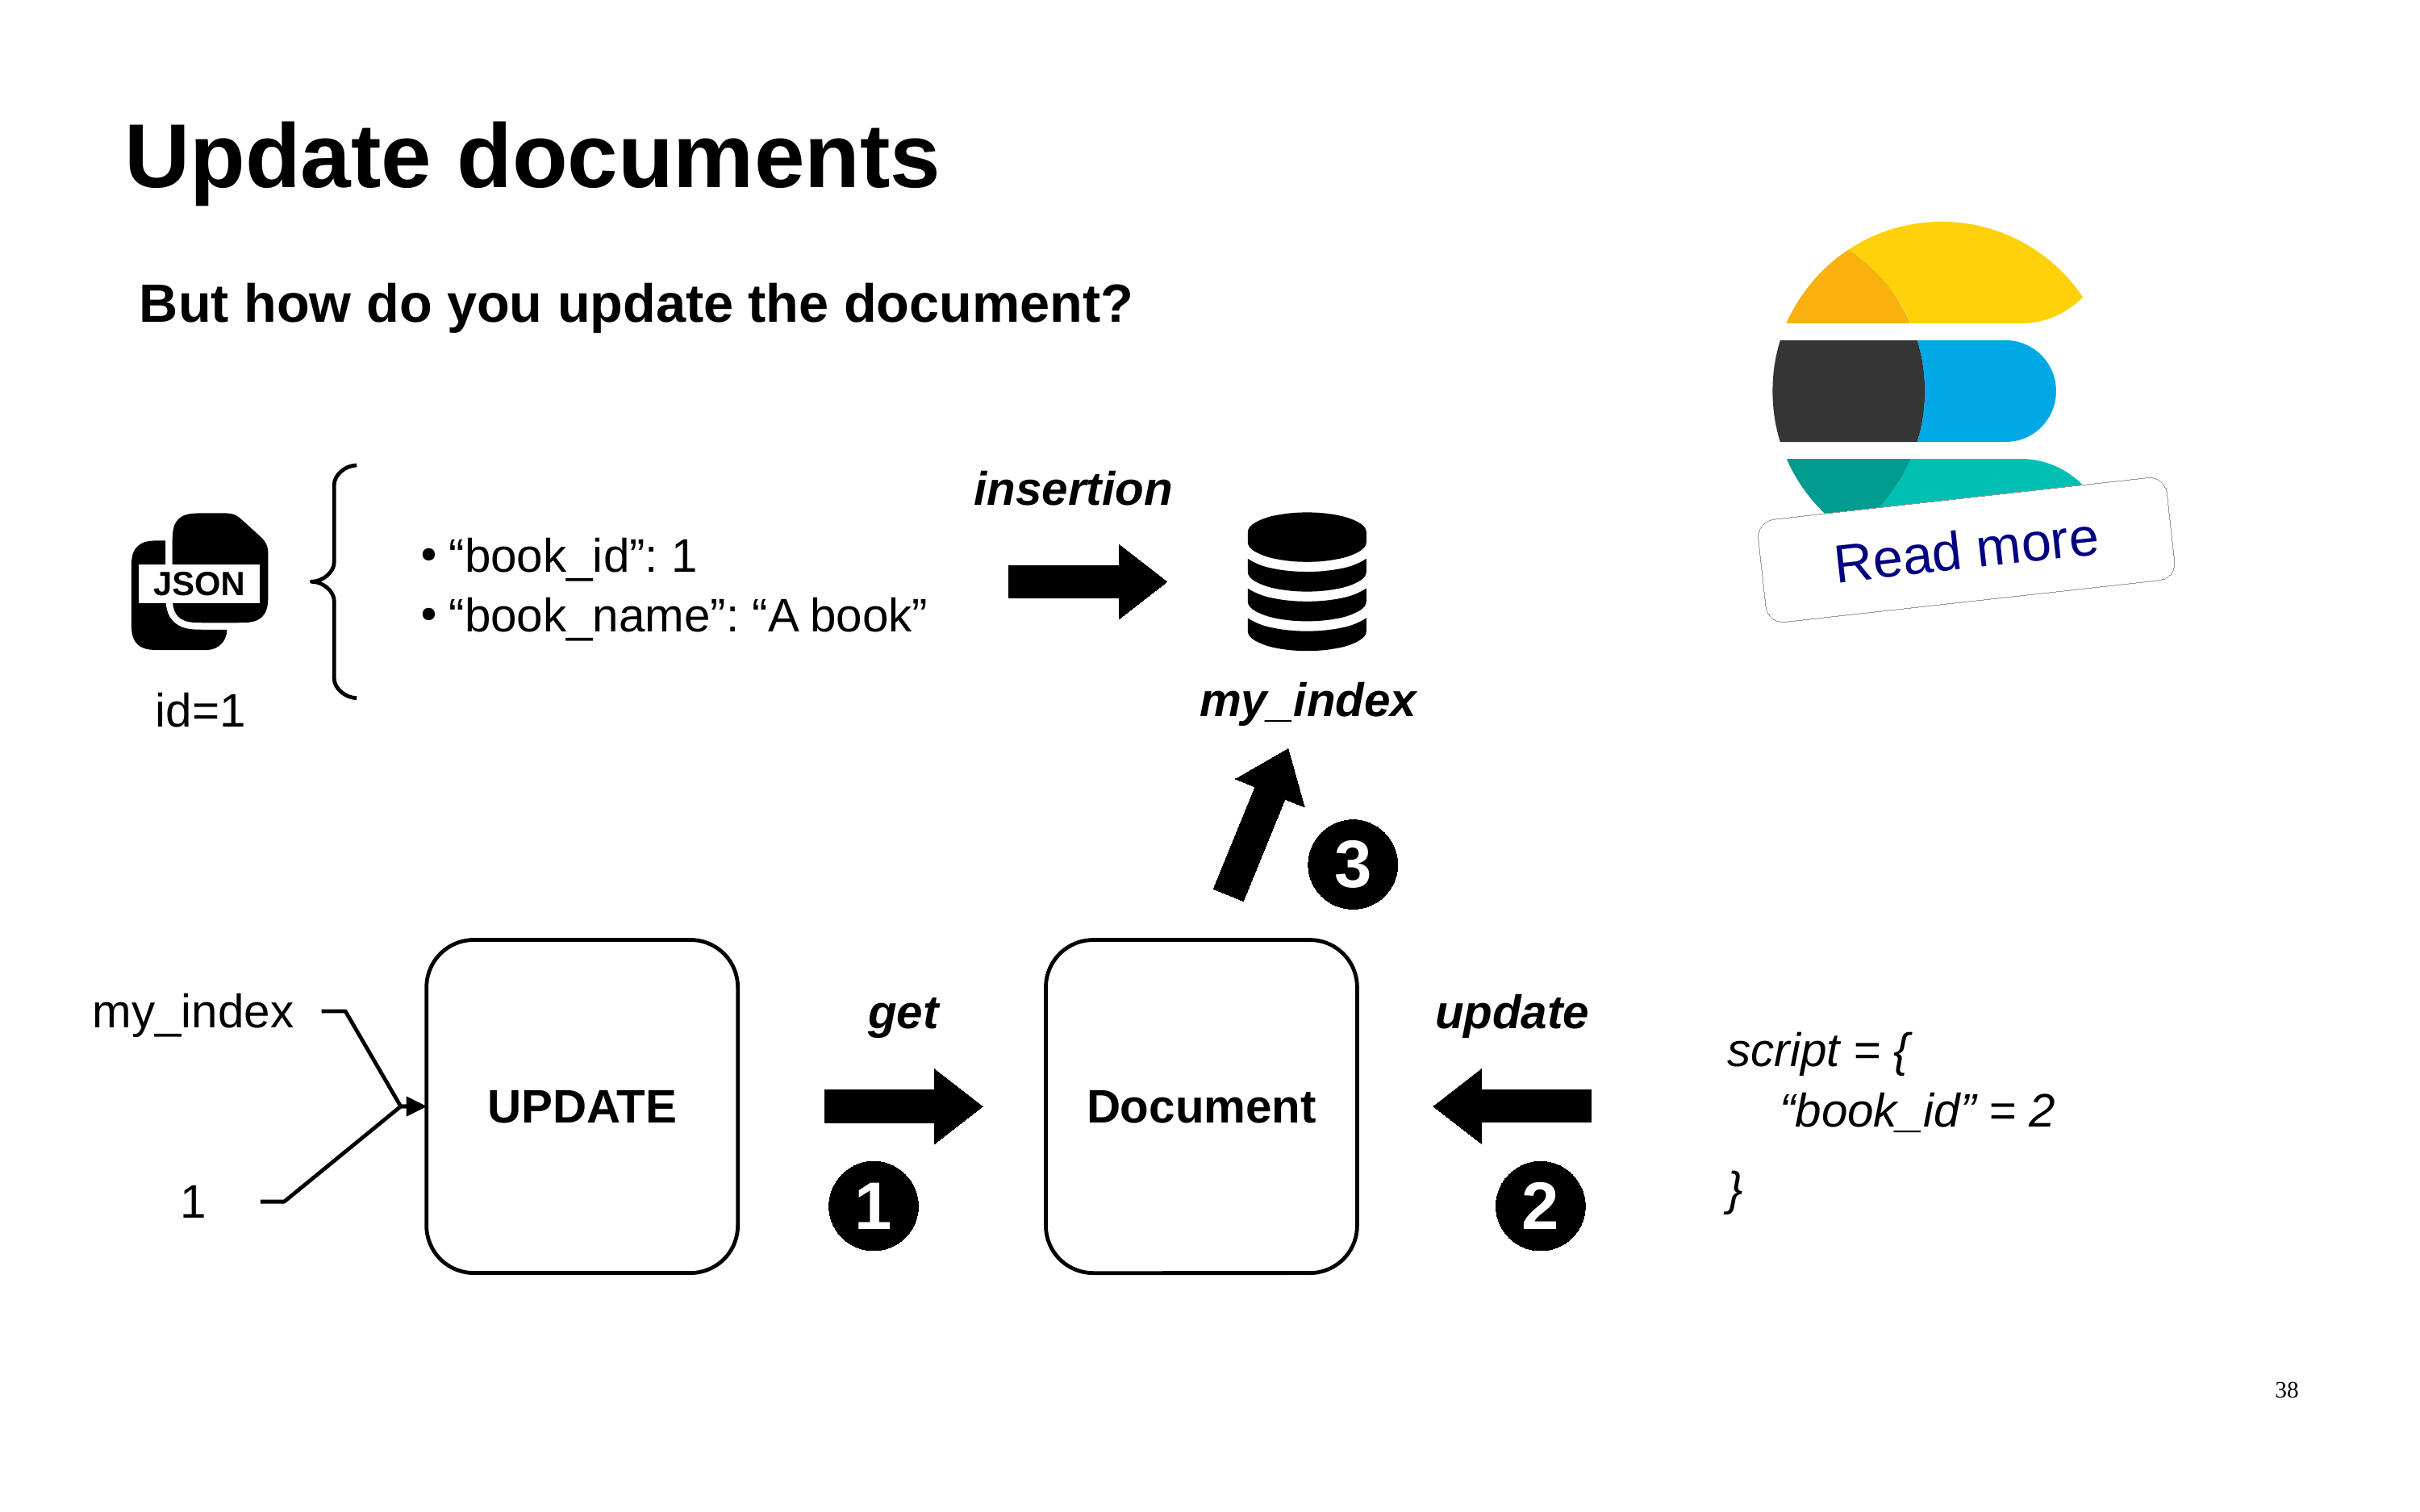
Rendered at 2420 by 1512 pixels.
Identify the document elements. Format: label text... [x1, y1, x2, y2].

text_box insertion [928, 432, 1219, 536]
text_box id=1 [133, 675, 268, 745]
text_box [1213, 748, 1305, 902]
text_box script = { “book_id” = 2 } [1715, 991, 2131, 1222]
picture [1729, 200, 2129, 586]
text_box Update documents [112, 61, 1287, 251]
text_box 1 [828, 1161, 919, 1251]
text_box update [1404, 956, 1621, 1060]
text_box [1433, 1068, 1592, 1144]
text_box UPDATE [426, 939, 738, 1273]
text_box [824, 1068, 983, 1144]
text_box 2 [1496, 1161, 1586, 1251]
text_box JSON [139, 564, 260, 603]
text_box [1008, 544, 1167, 619]
text_box 1 [126, 1167, 261, 1237]
text_box But how do you update the document? [112, 252, 1332, 355]
text_box “book_id”: 1 “book_name”: “A book” [408, 515, 1027, 648]
text_box my_index [1163, 644, 1454, 748]
text_box 3 [1308, 819, 1398, 910]
text_box get [846, 956, 961, 1060]
picture [1239, 512, 1378, 644]
text_box Document [1045, 939, 1358, 1273]
picture [117, 499, 282, 664]
text_box my_index [65, 978, 322, 1043]
text_box Read more [1758, 477, 2175, 623]
